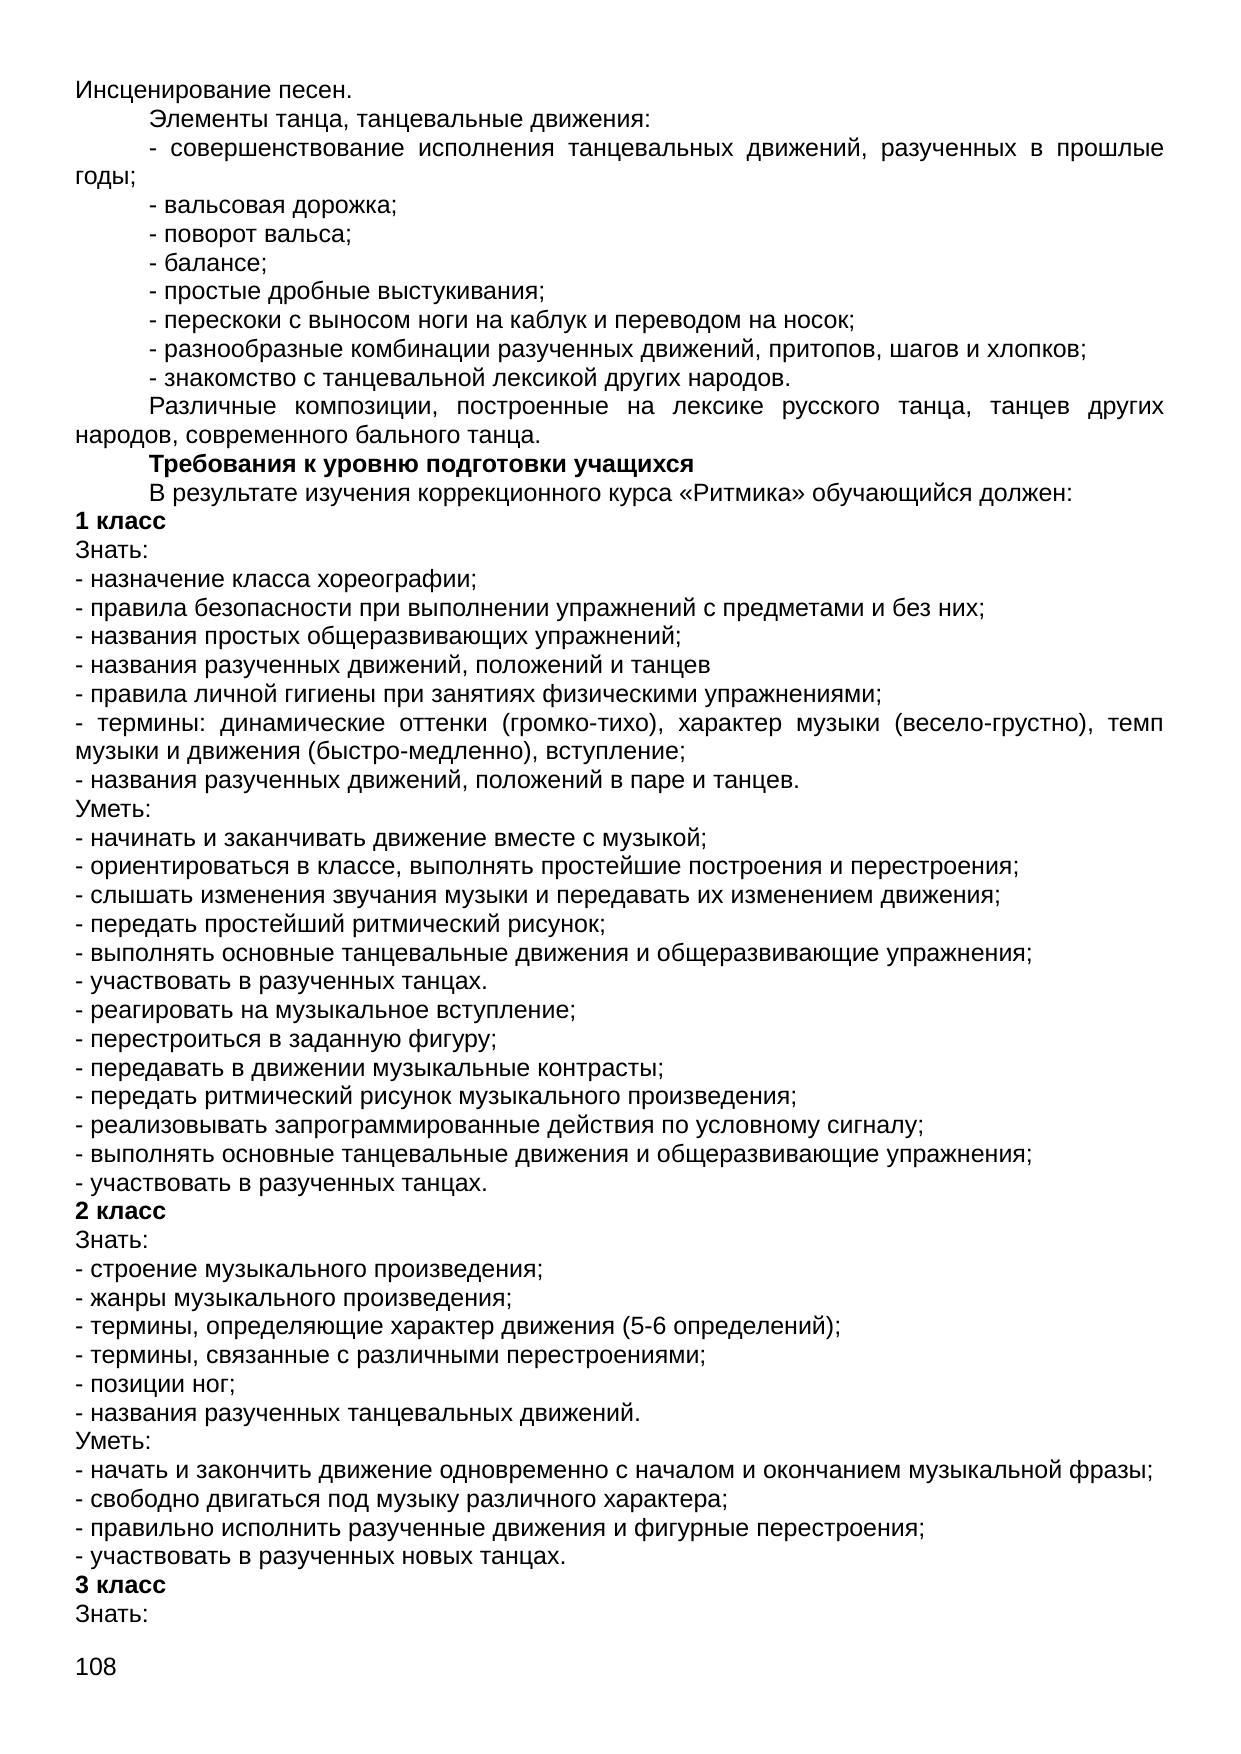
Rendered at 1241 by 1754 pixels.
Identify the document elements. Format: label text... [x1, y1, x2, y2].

text - термины, связанные с различными перестроениями; [75, 1340, 1165, 1369]
text - ориентироваться в классе, выполнять простейшие построения и перестроения; [75, 851, 1165, 880]
text - выполнять основные танцевальные движения и общеразвивающие упражнения; [75, 937, 1165, 966]
text 2 класс [75, 1196, 1165, 1225]
text - передать простейший ритмический рисунок; [75, 909, 1165, 937]
text - балансе; [75, 247, 1165, 276]
text - совершенствование исполнения танцевальных движений, разученных в прошлые годы; [75, 132, 1165, 190]
text Элементы танца, танцевальные движения: [75, 104, 1165, 132]
text - термины, определяющие характер движения (5-6 определений); [75, 1311, 1165, 1340]
text - названия разученных движений, положений в паре и танцев. [75, 765, 1165, 794]
text - простые дробные выстукивания; [75, 276, 1165, 305]
text - названия разученных танцевальных движений. [75, 1397, 1165, 1426]
text - назначение класса хореографии; [75, 564, 1165, 592]
text Уметь: [75, 794, 1165, 822]
text - начать и закончить движение одновременно с началом и окончанием музыкальной фразы; [75, 1455, 1165, 1484]
text - разнообразные комбинации разученных движений, притопов, шагов и хлопков; [75, 334, 1165, 362]
text - перескоки с выносом ноги на каблук и переводом на носок; [75, 305, 1165, 334]
text - начинать и заканчивать движение вместе с музыкой; [75, 822, 1165, 851]
text - знакомство с танцевальной лексикой других народов. [75, 362, 1165, 391]
text - реализовывать запрограммированные действия по условному сигналу; [75, 1110, 1165, 1139]
text Требования к уровню подготовки учащихся [75, 449, 1165, 477]
text - названия разученных движений, положений и танцев [75, 650, 1165, 679]
text - правила безопасности при выполнении упражнений с предметами и без них; [75, 592, 1165, 621]
text - жанры музыкального произведения; [75, 1282, 1165, 1311]
text - выполнять основные танцевальные движения и общеразвивающие упражнения; [75, 1139, 1165, 1167]
text - строение музыкального произведения; [75, 1254, 1165, 1282]
text - передавать в движении музыкальные контрасты; [75, 1052, 1165, 1081]
text Инсценирование песен. [75, 75, 1165, 104]
text - участвовать в разученных танцах. [75, 1167, 1165, 1196]
text Различные композиции, построенные на лексике русского танца, танцев других народов, современного бального танца. [75, 391, 1165, 449]
text Знать: [75, 1225, 1165, 1254]
text - вальсовая дорожка; [75, 190, 1165, 219]
text - поворот вальса; [75, 219, 1165, 247]
text - перестроиться в заданную фигуру; [75, 1024, 1165, 1052]
text - передать ритмический рисунок музыкального произведения; [75, 1081, 1165, 1110]
text - правильно исполнить разученные движения и фигурные перестроения; [75, 1512, 1165, 1541]
text - реагировать на музыкальное вступление; [75, 995, 1165, 1024]
text - позиции ног; [75, 1369, 1165, 1397]
text Уметь: [75, 1426, 1165, 1455]
text 3 класс [75, 1570, 1165, 1599]
text - правила личной гигиены при занятиях физическими упражнениями; [75, 679, 1165, 707]
text - свободно двигаться под музыку различного характера; [75, 1484, 1165, 1512]
text - слышать изменения звучания музыки и передавать их изменением движения; [75, 880, 1165, 909]
text В результате изучения коррекционного курса «Ритмика» обучающийся должен: [75, 477, 1165, 506]
text - участвовать в разученных танцах. [75, 966, 1165, 995]
text Знать: [75, 1599, 1165, 1627]
text - названия простых общеразвивающих упражнений; [75, 621, 1165, 650]
text - участвовать в разученных новых танцах. [75, 1541, 1165, 1570]
text 1 класс [75, 506, 1165, 535]
text - термины: динамические оттенки (громко-тихо), характер музыки (весело-грустно), темп музыки и движения (быстро-медленно), вступление; [75, 707, 1165, 765]
text Знать: [75, 535, 1165, 564]
